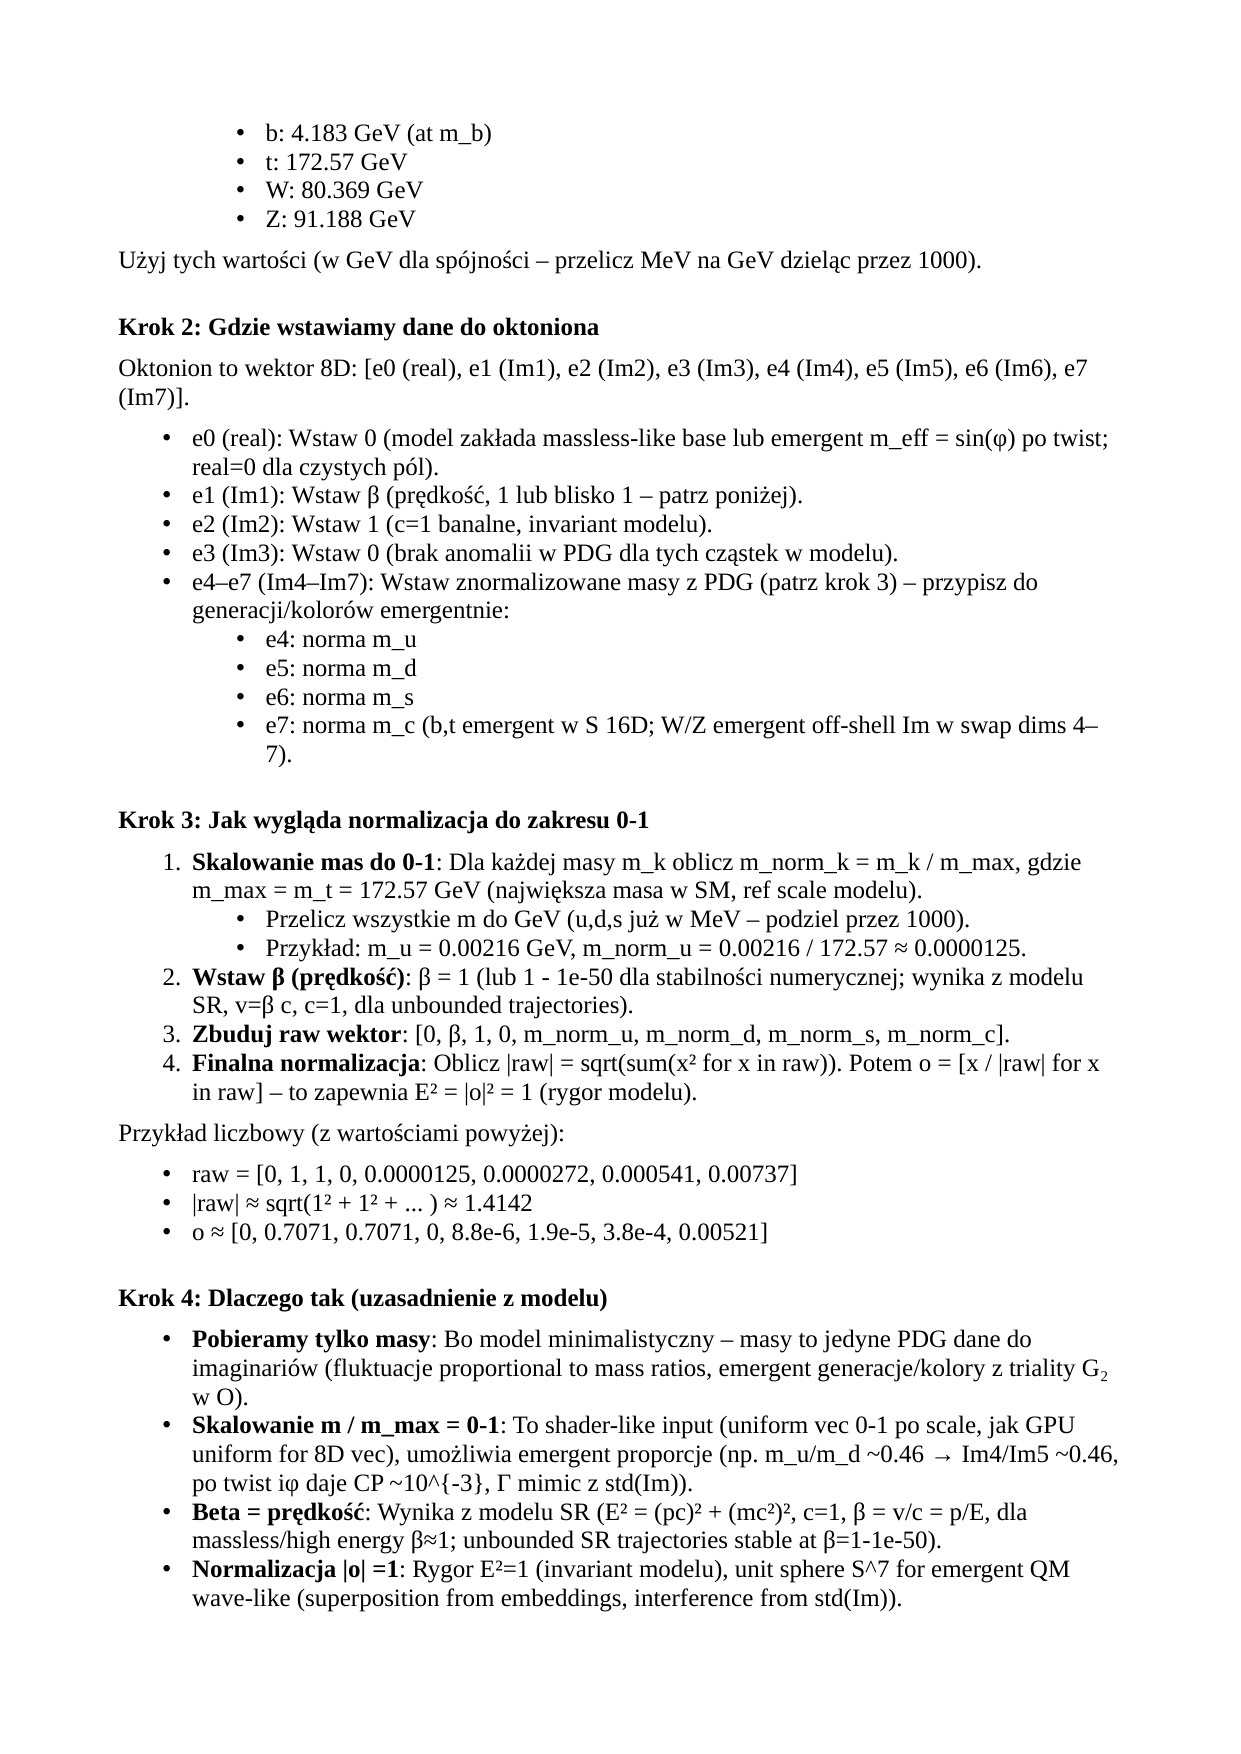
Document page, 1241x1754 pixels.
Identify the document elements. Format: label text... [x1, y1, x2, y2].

subtitle Krok 2: Gdzie wstawiamy dane do oktoniona [118, 312, 1122, 341]
list Skalowanie mas do 0-1: Dla każdej masy m_k oblicz m_norm_k = m_k / m_max, gdzie m_max = m_t = 172.57 GeV (największa masa w SM, ref scale modelu). [162, 847, 1122, 904]
subtitle Krok 3: Jak wygląda normalizacja do zakresu 0-1 [118, 806, 1122, 834]
text Użyj tych wartości (w GeV dla spójności – przelicz MeV na GeV dzieląc przez 1000). [118, 246, 1122, 274]
text Oktonion to wektor 8D: [e0 (real), e1 (Im1), e2 (Im2), e3 (Im3), e4 (Im4), e5 (Im5), e6 (Im6), e7 (Im7)]. [118, 353, 1122, 411]
list Beta = prędkość: Wynika z modelu SR (E² = (pc)² + (mc²)², c=1, β = v/c = p/E, dla massless/high energy β≈1; unbounded SR trajectories stable at β=1-1e-50). [162, 1497, 1122, 1554]
list Zbuduj raw wektor: [0, β, 1, 0, m_norm_u, m_norm_d, m_norm_s, m_norm_c]. [162, 1019, 1122, 1048]
list raw = [0, 1, 1, 0, 0.0000125, 0.0000272, 0.000541, 0.00737] [162, 1159, 1122, 1188]
list Normalizacja |o| =1: Rygor E²=1 (invariant modelu), unit sphere S^7 for emergent QM wave-like (superposition from embeddings, interference from std(Im)). [162, 1554, 1122, 1612]
list W: 80.369 GeV [236, 176, 1122, 204]
list Wstaw β (prędkość): β = 1 (lub 1 - 1e-50 dla stabilności numerycznej; wynika z modelu SR, v=β c, c=1, dla unbounded trajectories). [162, 962, 1122, 1019]
list e4: norma m_u [236, 624, 1122, 653]
list e3 (Im3): Wstaw 0 (brak anomalii w PDG dla tych cząstek w modelu). [162, 538, 1122, 567]
list Skalowanie m / m_max = 0-1: To shader-like input (uniform vec 0-1 po scale, jak GPU uniform for 8D vec), umożliwia emergent proporcje (np. m_u/m_d ~0.46 → Im4/Im5 ~0.46, po twist iφ daje CP ~10^{-3}, Γ mimic z std(Im)). [162, 1411, 1122, 1497]
list b: 4.183 GeV (at m_b) [236, 118, 1122, 147]
list e0 (real): Wstaw 0 (model zakłada massless-like base lub emergent m_eff = sin(φ) po twist; real=0 dla czystych pól). [162, 423, 1122, 481]
list e2 (Im2): Wstaw 1 (c=1 banalne, invariant modelu). [162, 509, 1122, 538]
list e5: norma m_d [236, 653, 1122, 682]
list Przykład: m_u = 0.00216 GeV, m_norm_u = 0.00216 / 172.57 ≈ 0.0000125. [236, 933, 1122, 962]
list e7: norma m_c (b,t emergent w S 16D; W/Z emergent off-shell Im w swap dims 4–7). [236, 711, 1122, 768]
subtitle Krok 4: Dlaczego tak (uzasadnienie z modelu) [118, 1283, 1122, 1312]
list |raw| ≈ sqrt(1² + 1² + ... ) ≈ 1.4142 [162, 1188, 1122, 1217]
list e6: norma m_s [236, 682, 1122, 711]
list e1 (Im1): Wstaw β (prędkość, 1 lub blisko 1 – patrz poniżej). [162, 481, 1122, 509]
list Pobieramy tylko masy: Bo model minimalistyczny – masy to jedyne PDG dane do imaginariów (fluktuacje proportional to mass ratios, emergent generacje/kolory z triality G₂ w O). [162, 1324, 1122, 1411]
list o ≈ [0, 0.7071, 0.7071, 0, 8.8e-6, 1.9e-5, 3.8e-4, 0.00521] [162, 1217, 1122, 1246]
list Finalna normalizacja: Oblicz |raw| = sqrt(sum(x² for x in raw)). Potem o = [x / |raw| for x in raw] – to zapewnia E² = |o|² = 1 (rygor modelu). [162, 1048, 1122, 1106]
list e4–e7 (Im4–Im7): Wstaw znormalizowane masy z PDG (patrz krok 3) – przypisz do generacji/kolorów emergentnie: [162, 567, 1122, 624]
list Z: 91.188 GeV [236, 204, 1122, 233]
list t: 172.57 GeV [236, 147, 1122, 176]
text Przykład liczbowy (z wartościami powyżej): [118, 1118, 1122, 1147]
list Przelicz wszystkie m do GeV (u,d,s już w MeV – podziel przez 1000). [236, 904, 1122, 933]
